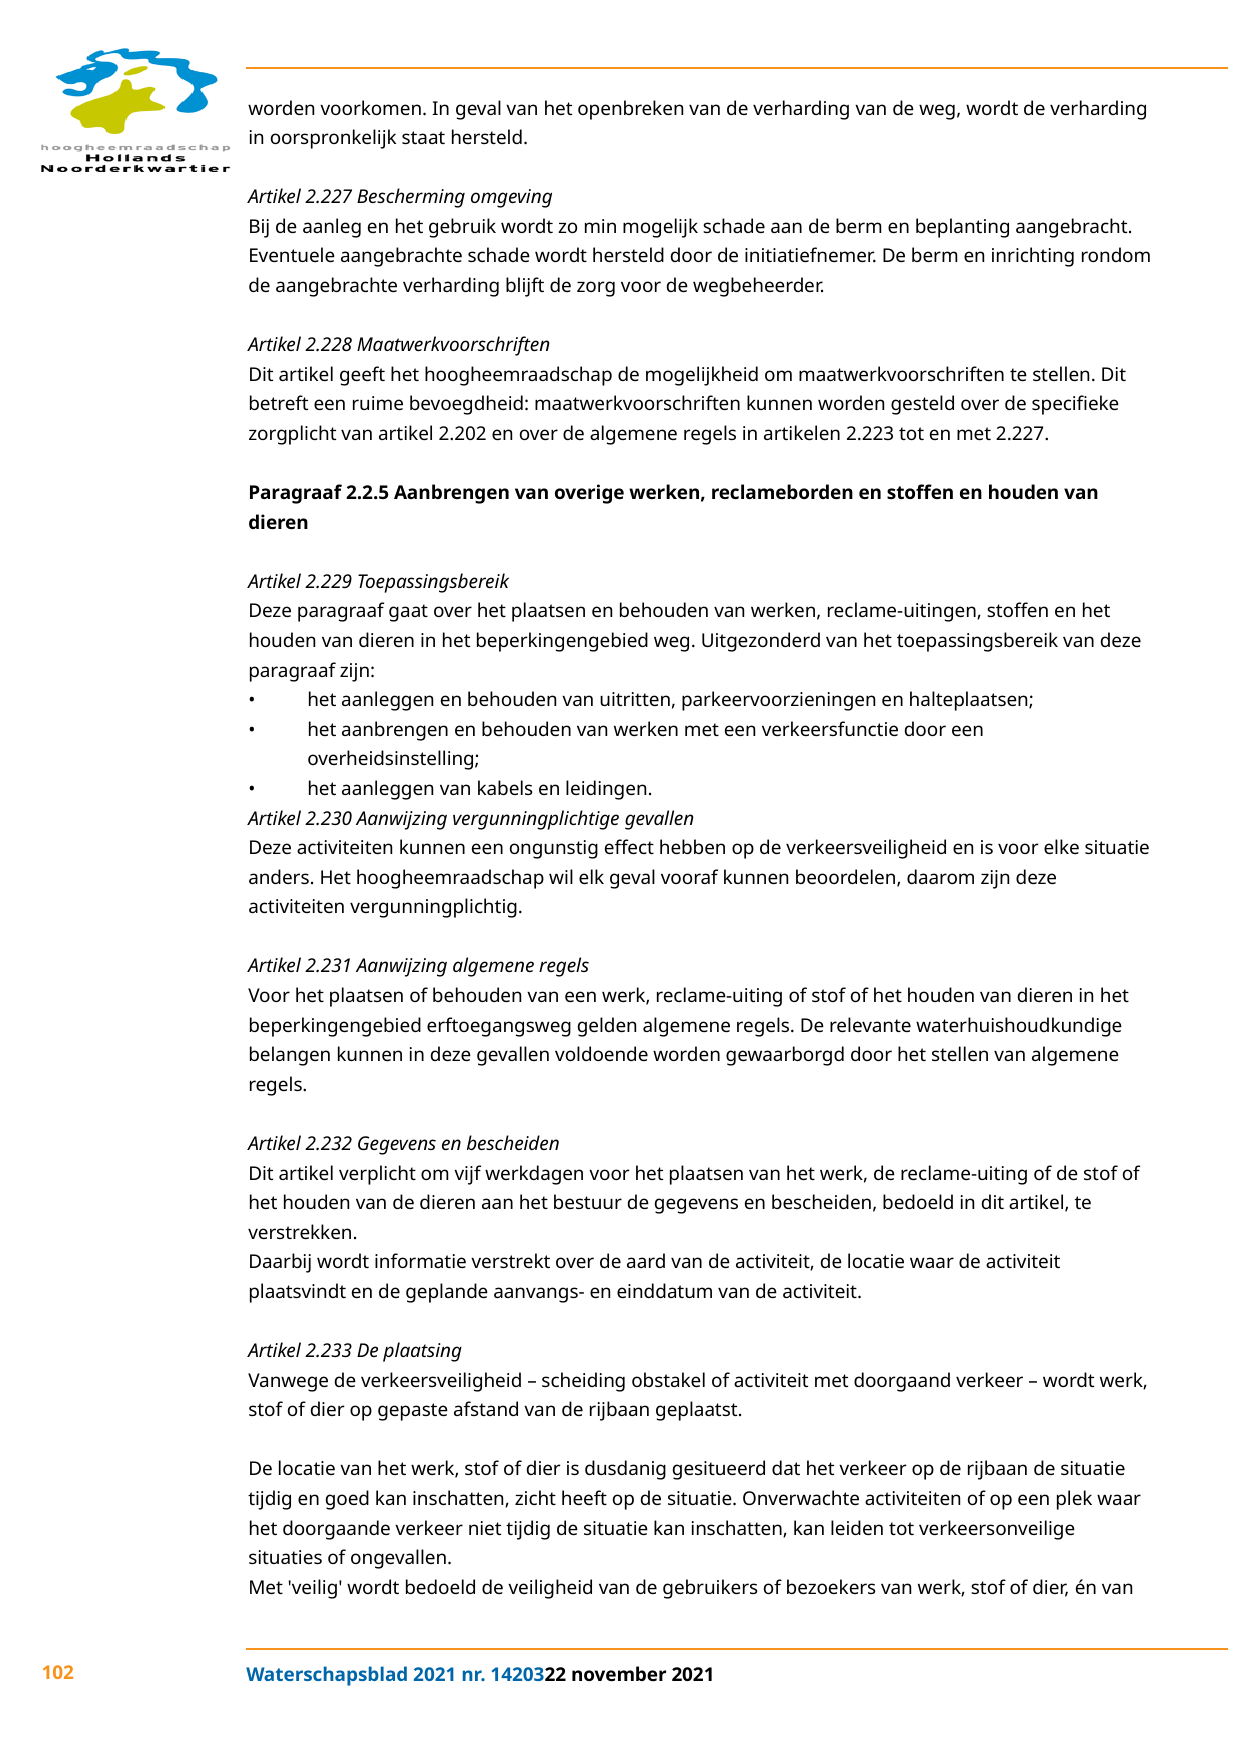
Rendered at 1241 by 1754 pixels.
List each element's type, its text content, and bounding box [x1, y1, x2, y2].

list het aanleggen van kabels en leidingen. [248, 775, 1152, 801]
text Artikel 2.229 Toepassingsbereik [248, 568, 1152, 594]
text Bij de aanleg en het gebruik wordt zo min mogelijk schade aan de berm en beplanting aangebracht. Eventuele aangebrachte schade wordt hersteld door de initiatiefnemer. De berm en inrichting rondom de aangebrachte verharding blijft de zorg voor de wegbeheerder. [248, 213, 1152, 298]
list het aanleggen en behouden van uitritten, parkeervoorzieningen en halteplaatsen; [248, 686, 1152, 712]
text Deze activiteiten kunnen een ongunstig effect hebben op de verkeersveiligheid en is voor elke situatie anders. Het hoogheemraadschap wil elk geval vooraf kunnen beoordelen, daarom zijn deze activiteiten vergunningplichtig. [248, 834, 1152, 919]
picture [41, 47, 231, 172]
text Met 'veilig' wordt bedoeld de veiligheid van de gebruikers of bezoekers van werk, stof of dier, én van [248, 1574, 1152, 1600]
text Artikel 2.233 De plaatsing [248, 1337, 1152, 1363]
list het aanbrengen en behouden van werken met een verkeersfunctie door een overheidsinstelling; [248, 716, 1152, 771]
text Vanwege de verkeersveiligheid – scheiding obstakel of activiteit met doorgaand verkeer – wordt werk, stof of dier op gepaste afstand van de rijbaan geplaatst. [248, 1367, 1152, 1422]
text worden voorkomen. In geval van het openbreken van de verharding van de weg, wordt de verharding in oorspronkelijk staat hersteld. [248, 95, 1152, 150]
text Artikel 2.227 Bescherming omgeving [248, 183, 1152, 209]
text Dit artikel geeft het hoogheemraadschap de mogelijkheid om maatwerkvoorschriften te stellen. Dit betreft een ruime bevoegdheid: maatwerkvoorschriften kunnen worden gesteld over de specifieke zorgplicht van artikel 2.202 en over de algemene regels in artikelen 2.223 tot en met 2.227. [248, 361, 1152, 446]
text Dit artikel verplicht om vijf werkdagen voor het plaatsen van het werk, de reclame-uiting of de stof of het houden van de dieren aan het bestuur de gegevens en bescheiden, bedoeld in dit artikel, te verstrekken. [248, 1160, 1152, 1245]
text Artikel 2.232 Gegevens en bescheiden [248, 1130, 1152, 1156]
text De locatie van het werk, stof of dier is dusdanig gesitueerd dat het verkeer op de rijbaan de situatie tijdig en goed kan inschatten, zicht heeft op de situatie. Onverwachte activiteiten of op een plek waar het doorgaande verkeer niet tijdig de situatie kan inschatten, kan leiden tot verkeersonveilige situaties of ongevallen. [248, 1456, 1152, 1570]
text Artikel 2.231 Aanwijzing algemene regels [248, 953, 1152, 978]
text Artikel 2.228 Maatwerkvoorschriften [248, 331, 1152, 357]
text Artikel 2.230 Aanwijzing vergunningplichtige gevallen [248, 805, 1152, 831]
text Voor het plaatsen of behouden van een werk, reclame-uiting of stof of het houden van dieren in het beperkingengebied erftoegangsweg gelden algemene regels. De relevante waterhuishoudkundige belangen kunnen in deze gevallen voldoende worden gewaarborgd door het stellen van algemene regels. [248, 982, 1152, 1097]
text Paragraaf 2.2.5 Aanbrengen van overige werken, reclameborden en stoffen en houden van dieren [248, 479, 1152, 535]
text Deze paragraaf gaat over het plaatsen en behouden van werken, reclame-uitingen, stoffen en het houden van dieren in het beperkingengebied weg. Uitgezonderd van het toepassingsbereik van deze paragraaf zijn: [248, 598, 1152, 683]
text Daarbij wordt informatie verstrekt over de aard van de activiteit, de locatie waar de activiteit plaatsvindt en de geplande aanvangs- en einddatum van de activiteit. [248, 1248, 1152, 1304]
